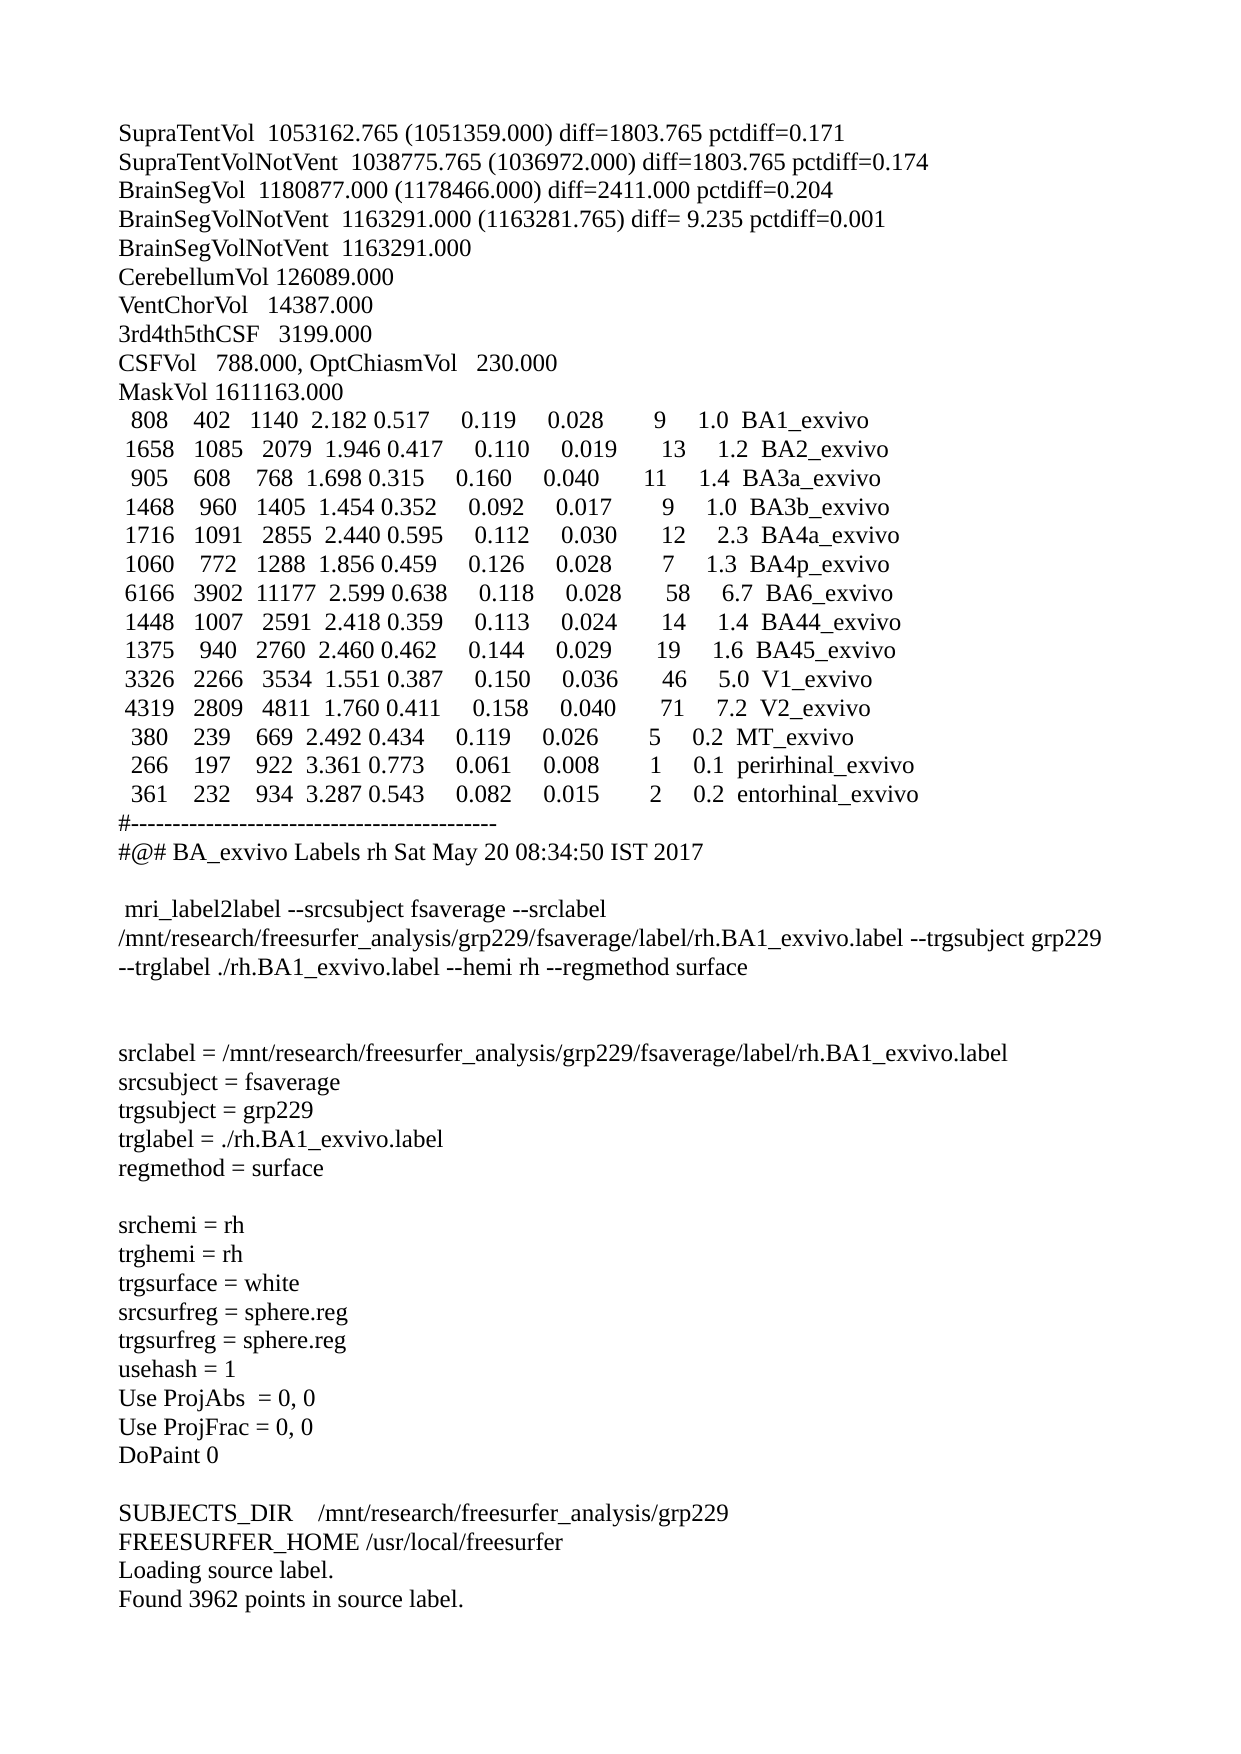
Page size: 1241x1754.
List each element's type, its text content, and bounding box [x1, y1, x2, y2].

text #-------------------------------------------- [118, 808, 1122, 837]
text 3rd4th5thCSF 3199.000 [118, 319, 1122, 348]
text SupraTentVolNotVent 1038775.765 (1036972.000) diff=1803.765 pctdiff=0.174 [118, 147, 1122, 176]
text trgsurfreg = sphere.reg [118, 1326, 1122, 1354]
text usehash = 1 [118, 1354, 1122, 1383]
text 1658 1085 2079 1.946 0.417 0.110 0.019 13 1.2 BA2_exvivo [118, 434, 1122, 463]
text SUBJECTS_DIR /mnt/research/freesurfer_analysis/grp229 [118, 1498, 1122, 1527]
text srcsubject = fsaverage [118, 1067, 1122, 1096]
text 1716 1091 2855 2.440 0.595 0.112 0.030 12 2.3 BA4a_exvivo [118, 521, 1122, 549]
text BrainSegVolNotVent 1163291.000 (1163281.765) diff= 9.235 pctdiff=0.001 [118, 204, 1122, 233]
text DoPaint 0 [118, 1441, 1122, 1469]
text 808 402 1140 2.182 0.517 0.119 0.028 9 1.0 BA1_exvivo [118, 406, 1122, 434]
text CerebellumVol 126089.000 [118, 262, 1122, 291]
text srcsurfreg = sphere.reg [118, 1297, 1122, 1326]
text Use ProjFrac = 0, 0 [118, 1412, 1122, 1441]
text BrainSegVol 1180877.000 (1178466.000) diff=2411.000 pctdiff=0.204 [118, 176, 1122, 204]
text 266 197 922 3.361 0.773 0.061 0.008 1 0.1 perirhinal_exvivo [118, 751, 1122, 779]
text FREESURFER_HOME /usr/local/freesurfer [118, 1527, 1122, 1556]
text MaskVol 1611163.000 [118, 377, 1122, 406]
text #@# BA_exvivo Labels rh Sat May 20 08:34:50 IST 2017 [118, 837, 1122, 866]
text CSFVol 788.000, OptChiasmVol 230.000 [118, 348, 1122, 377]
text 380 239 669 2.492 0.434 0.119 0.026 5 0.2 MT_exvivo [118, 722, 1122, 751]
text 4319 2809 4811 1.760 0.411 0.158 0.040 71 7.2 V2_exvivo [118, 693, 1122, 722]
text mri_label2label --srcsubject fsaverage --srclabel /mnt/research/freesurfer_analysis/grp229/fsaverage/label/rh.BA1_exvivo.label --trgsubject grp229 --trglabel ./rh.BA1_exvivo.label --hemi rh --regmethod surface [118, 894, 1122, 981]
text trglabel = ./rh.BA1_exvivo.label [118, 1124, 1122, 1153]
text 1060 772 1288 1.856 0.459 0.126 0.028 7 1.3 BA4p_exvivo [118, 549, 1122, 578]
text trgsubject = grp229 [118, 1096, 1122, 1124]
text srchemi = rh [118, 1211, 1122, 1239]
text Found 3962 points in source label. [118, 1584, 1122, 1613]
text 1468 960 1405 1.454 0.352 0.092 0.017 9 1.0 BA3b_exvivo [118, 492, 1122, 521]
text srclabel = /mnt/research/freesurfer_analysis/grp229/fsaverage/label/rh.BA1_exvivo.label [118, 1038, 1122, 1067]
text BrainSegVolNotVent 1163291.000 [118, 233, 1122, 262]
text 361 232 934 3.287 0.543 0.082 0.015 2 0.2 entorhinal_exvivo [118, 779, 1122, 808]
text VentChorVol 14387.000 [118, 291, 1122, 319]
text 3326 2266 3534 1.551 0.387 0.150 0.036 46 5.0 V1_exvivo [118, 664, 1122, 693]
text 6166 3902 11177 2.599 0.638 0.118 0.028 58 6.7 BA6_exvivo [118, 578, 1122, 607]
text Loading source label. [118, 1556, 1122, 1584]
text trgsurface = white [118, 1268, 1122, 1297]
text Use ProjAbs = 0, 0 [118, 1383, 1122, 1412]
text 905 608 768 1.698 0.315 0.160 0.040 11 1.4 BA3a_exvivo [118, 463, 1122, 492]
text trghemi = rh [118, 1239, 1122, 1268]
text regmethod = surface [118, 1153, 1122, 1182]
text SupraTentVol 1053162.765 (1051359.000) diff=1803.765 pctdiff=0.171 [118, 118, 1122, 147]
text 1448 1007 2591 2.418 0.359 0.113 0.024 14 1.4 BA44_exvivo [118, 607, 1122, 636]
text 1375 940 2760 2.460 0.462 0.144 0.029 19 1.6 BA45_exvivo [118, 636, 1122, 664]
